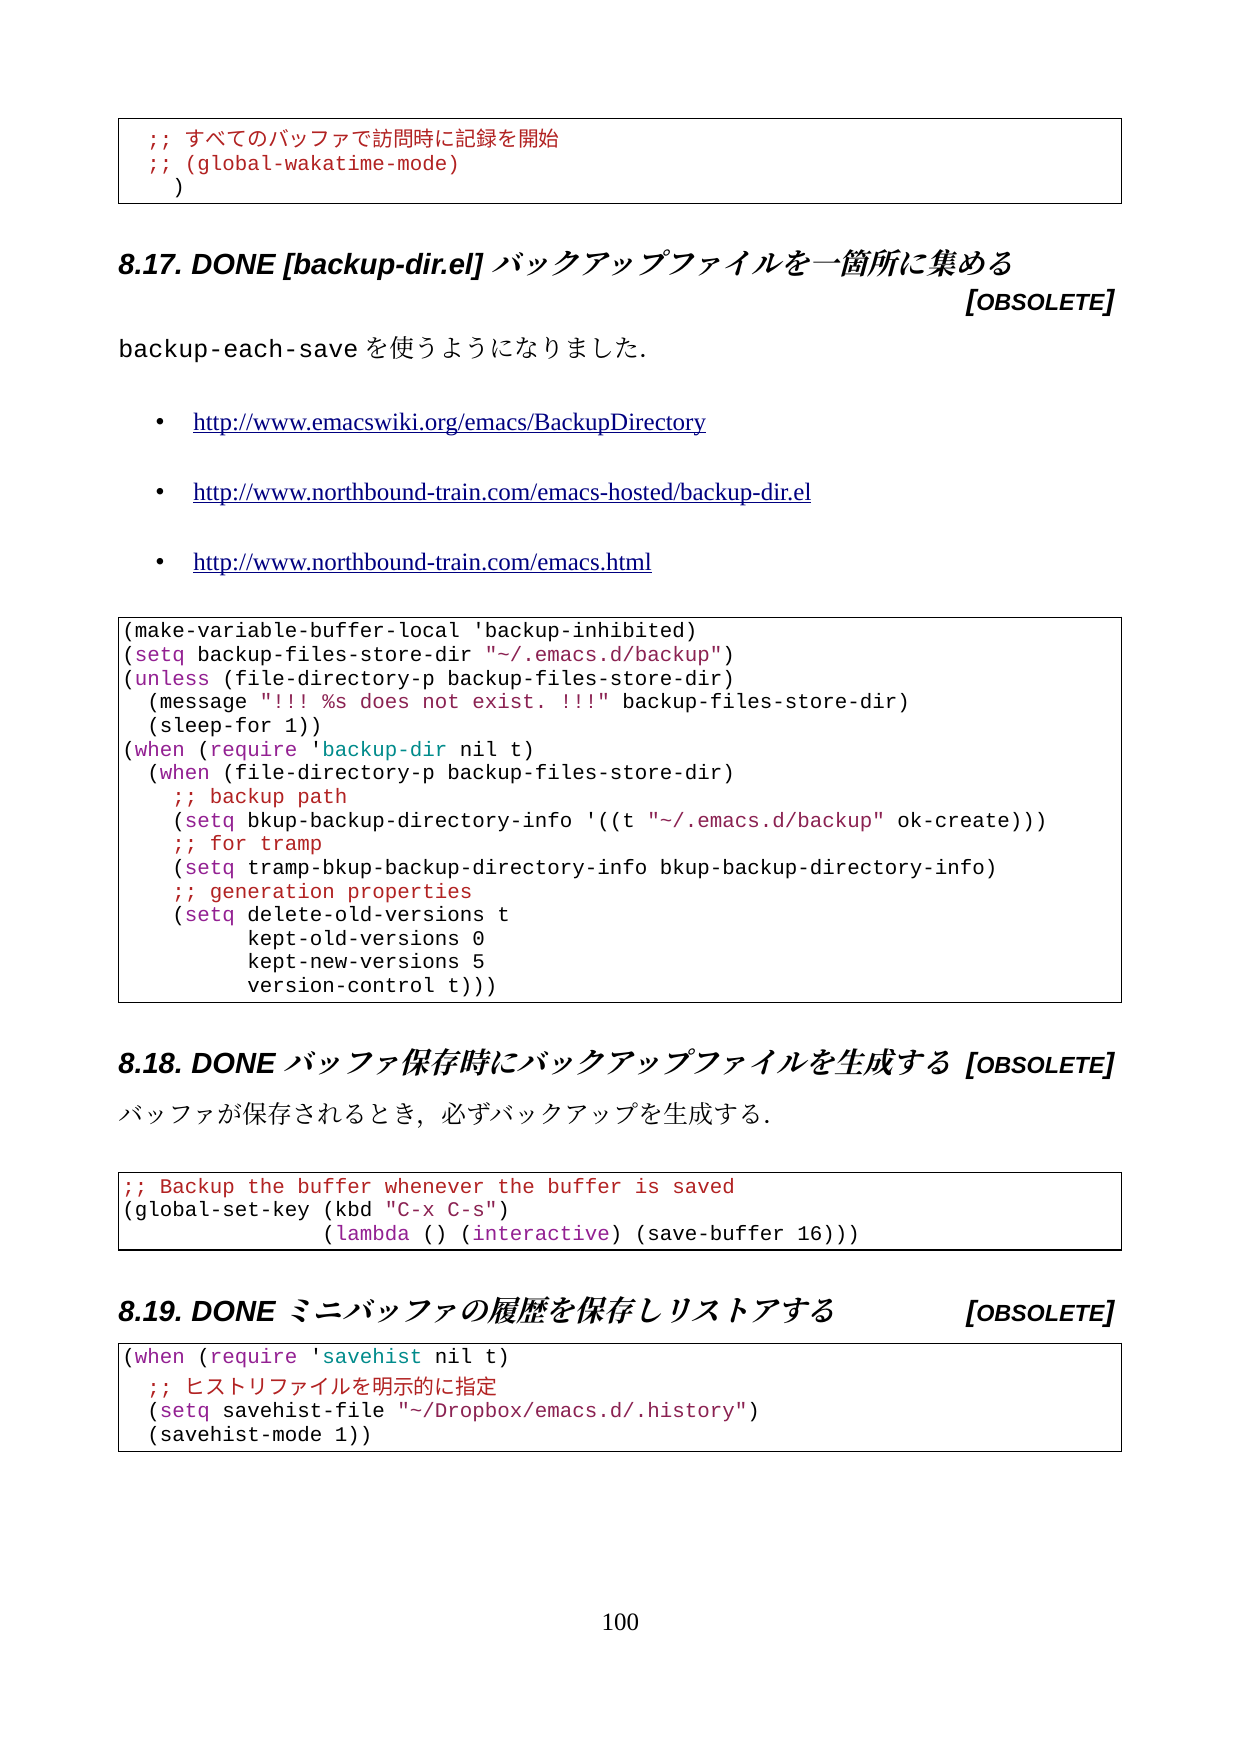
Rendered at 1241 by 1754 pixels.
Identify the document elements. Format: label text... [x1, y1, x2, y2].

text kept-new-versions 5 [119, 948, 1121, 971]
subtitle DONE バッファ保存時にバックアップファイルを生成する [obsolete] [118, 1040, 1122, 1082]
text (message "!!! %s does not exist. !!!" backup-files-store-dir) [119, 687, 1121, 711]
text (when (require 'savehist nil t) [119, 1344, 1121, 1366]
text ;; generation properties [119, 877, 1121, 900]
text ;; Backup the buffer whenever the buffer is saved [119, 1173, 1121, 1195]
text version-control t))) [119, 971, 1121, 1002]
text ;; すべてのバッファで訪問時に記録を開始 [119, 119, 1121, 148]
subtitle DONE [backup-dir.el] バックアップファイルを一箇所に集める [obsolete] [118, 241, 1122, 317]
list http://www.emacswiki.org/emacs/BackupDirectory [156, 407, 1122, 464]
text バッファが保存されるとき，必ずバックアップを生成する． [118, 1094, 1122, 1159]
text ;; for tramp [119, 829, 1121, 853]
text ;; ヒストリファイルを明示的に指定 [119, 1366, 1121, 1396]
text ;; backup path [119, 782, 1121, 806]
list http://www.northbound-train.com/emacs.html [156, 547, 1122, 604]
text (setq tramp-bkup-backup-directory-info bkup-backup-directory-info) [119, 853, 1121, 877]
text ) [119, 172, 1121, 203]
text (global-set-key (kbd "C-x C-s") [119, 1195, 1121, 1219]
text (unless (file-directory-p backup-files-store-dir) [119, 664, 1121, 687]
text ;; (global-wakatime-mode) [119, 148, 1121, 172]
text (when (require 'backup-dir nil t) [119, 735, 1121, 758]
text (make-variable-buffer-local 'backup-inhibited) [119, 618, 1121, 640]
text backup-each-save を使うようになりました． [118, 329, 1122, 394]
subtitle DONE ミニバッファの履歴を保存しリストアする [obsolete] [118, 1288, 1122, 1330]
text (when (file-directory-p backup-files-store-dir) [119, 758, 1121, 782]
text kept-old-versions 0 [119, 924, 1121, 948]
text (setq delete-old-versions t [119, 900, 1121, 924]
text (setq savehist-file "~/Dropbox/emacs.d/.history") [119, 1396, 1121, 1420]
text (setq bkup-backup-directory-info '((t "~/.emacs.d/backup" ok-create))) [119, 806, 1121, 829]
list http://www.northbound-train.com/emacs-hosted/backup-dir.el [156, 477, 1122, 534]
text (setq backup-files-store-dir "~/.emacs.d/backup") [119, 640, 1121, 664]
text (savehist-mode 1)) [119, 1420, 1121, 1451]
text (sleep-for 1)) [119, 711, 1121, 735]
text (lambda () (interactive) (save-buffer 16))) [119, 1219, 1121, 1249]
